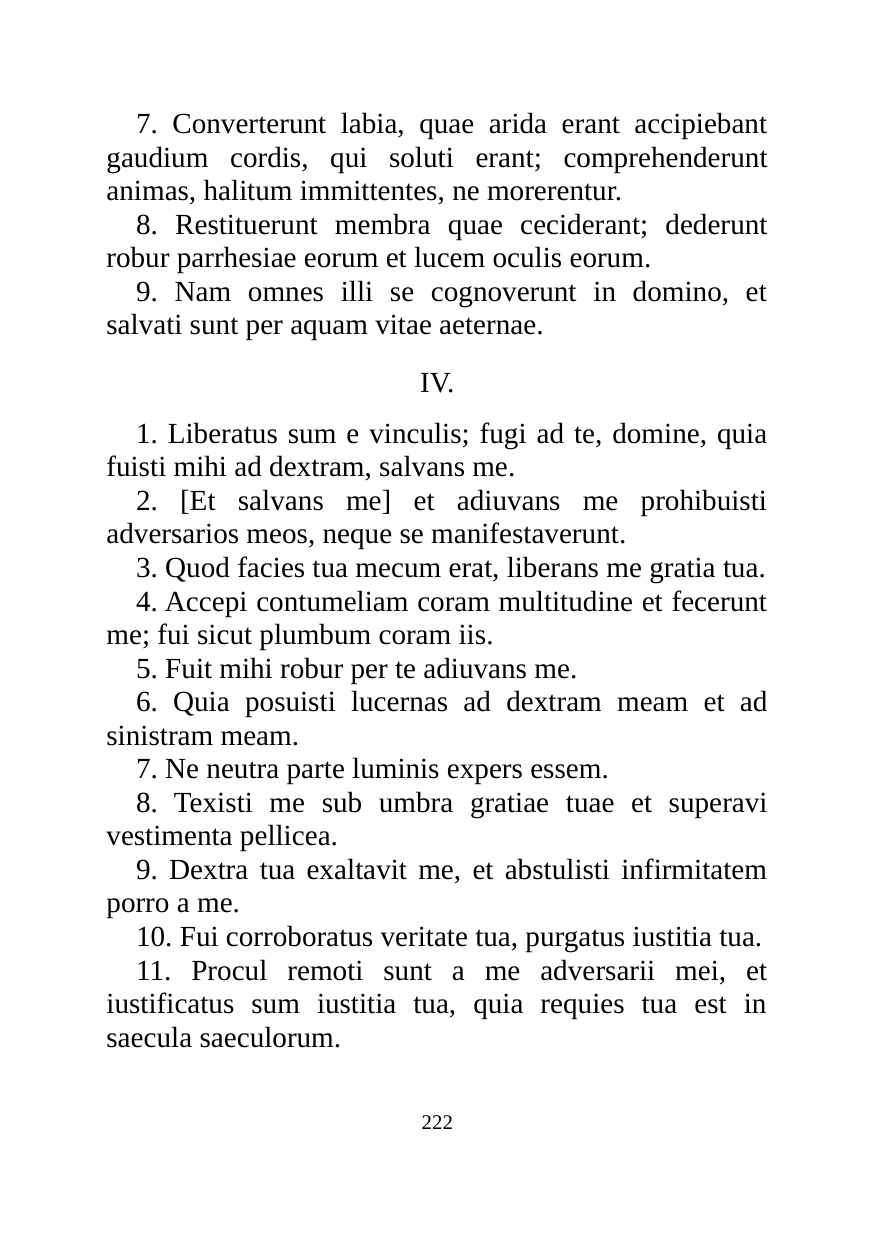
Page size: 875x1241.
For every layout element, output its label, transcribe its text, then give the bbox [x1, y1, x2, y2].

text 4. Accepi contumeliam coram multitudine et fecerunt me; fui sicut plumbum coram iis. [106, 584, 768, 651]
text 7. Converterunt labia, quae arida erant accipiebant gaudium cordis, qui soluti erant; comprehenderunt animas, halitum immittentes, ne morerentur. [106, 106, 768, 207]
text 7. Ne neutra parte luminis expers essem. [106, 751, 768, 785]
text 1. Liberatus sum e vinculis; fugi ad te, domine, quia fuisti mihi ad dextram, salvans me. [106, 416, 768, 483]
text 8. Texisti me sub umbra gratiae tuae et superavi vestimenta pellicea. [106, 785, 768, 852]
text IV. [106, 365, 768, 398]
text 10. Fui corroboratus veritate tua, purgatus iustitia tua. [106, 919, 768, 953]
text 8. Restituerunt membra quae ceciderant; dederunt robur parrhesiae eorum et lucem oculis eorum. [106, 207, 768, 274]
text 2. [Et salvans me] et adiuvans me prohibuisti adversarios meos, neque se manifestaverunt. [106, 483, 768, 550]
text 5. Fuit mihi robur per te adiuvans me. [106, 651, 768, 684]
text 11. Procul remoti sunt a me adversarii mei, et iustificatus sum iustitia tua, quia requies tua est in saecula saeculorum. [106, 953, 768, 1053]
text 9. Nam omnes illi se cognoverunt in domino, et salvati sunt per aquam vitae aeternae. [106, 274, 768, 341]
text 3. Quod facies tua mecum erat, liberans me gratia tua. [106, 550, 768, 584]
text 6. Quia posuisti lucernas ad dextram meam et ad sinistram meam. [106, 684, 768, 751]
text 9. Dextra tua exaltavit me, et abstulisti infirmitatem porro a me. [106, 852, 768, 919]
